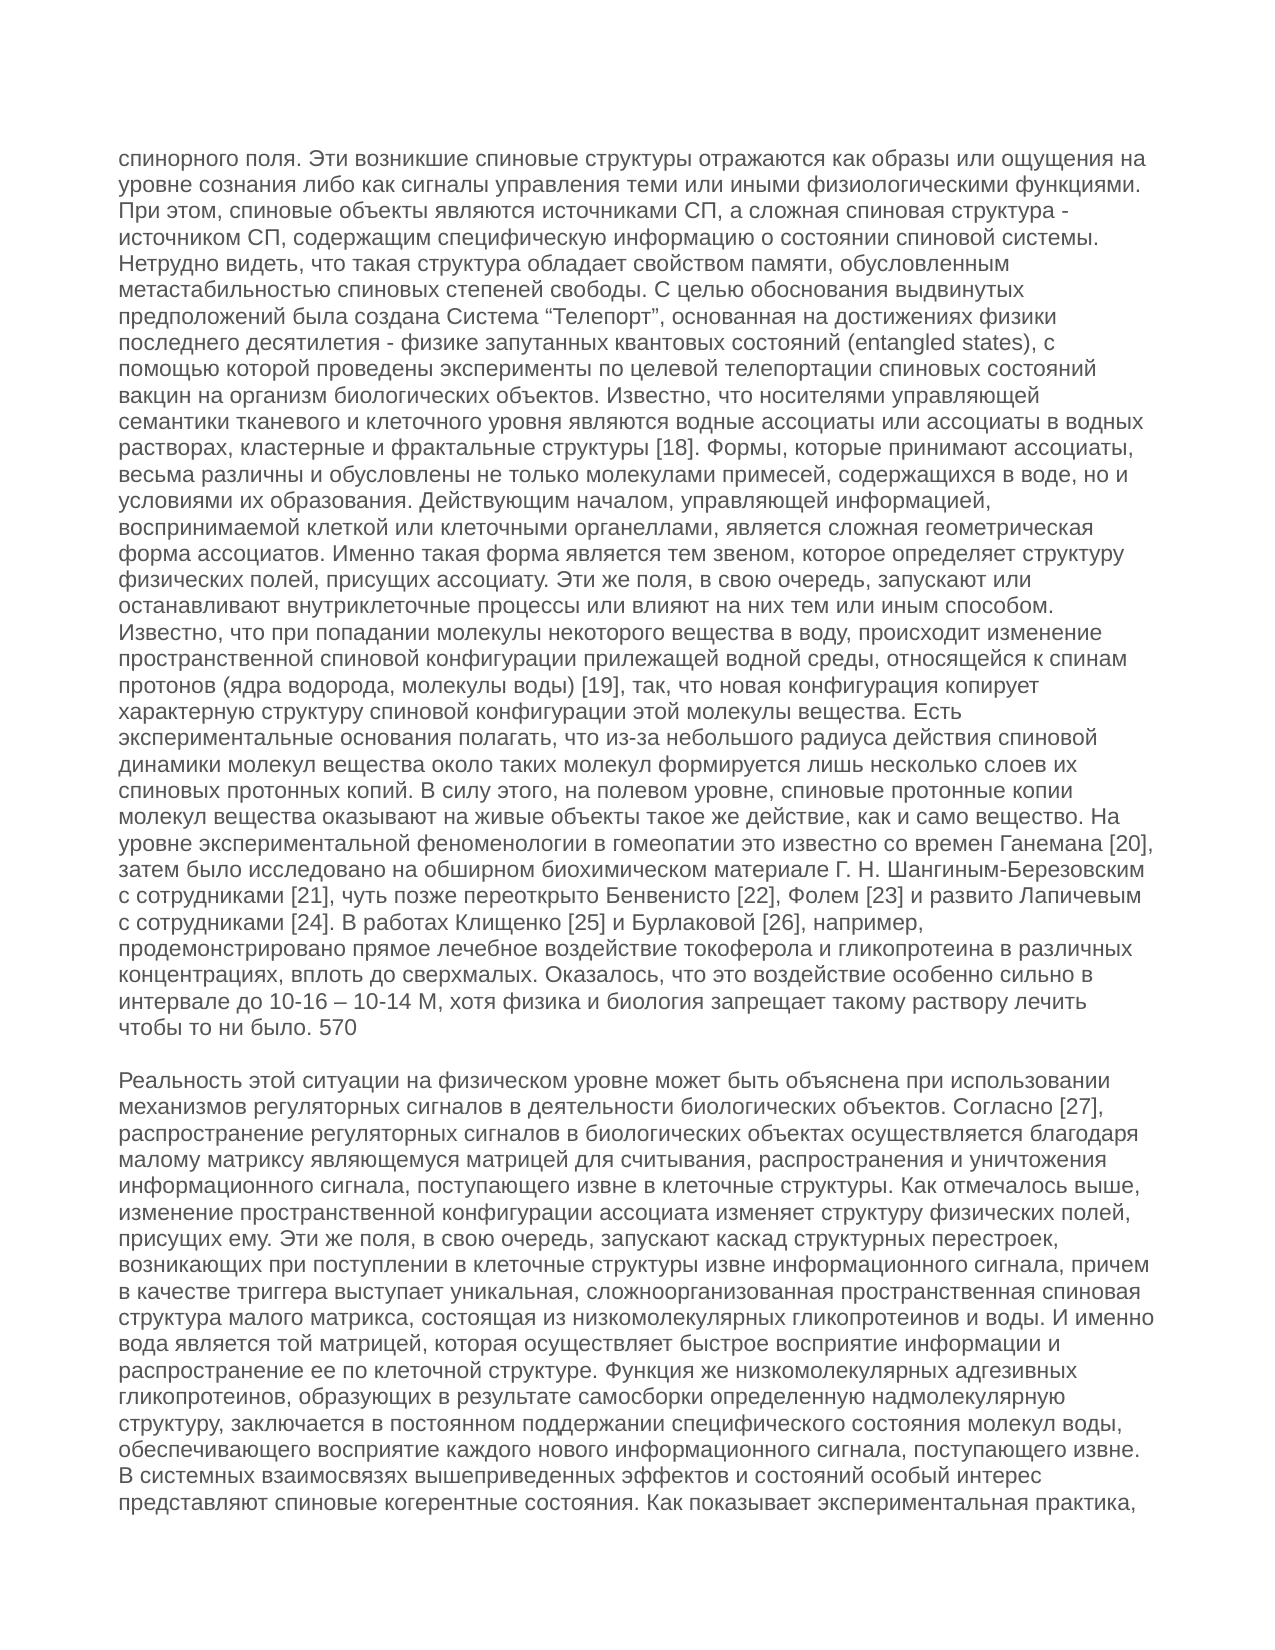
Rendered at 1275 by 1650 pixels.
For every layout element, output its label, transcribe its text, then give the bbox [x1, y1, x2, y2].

text спинорного поля. Эти возникшие спиновые структуры отражаются как образы или ощущения на уровне сознания либо как сигналы управления теми или иными физиологическими функциями. При этом, спиновые объекты являются источниками СП, а сложная спиновая структура - источником СП, содержащим специфическую информацию о состоянии спиновой системы. Нетрудно видеть, что такая структура обладает свойством памяти, обусловленным метастабильностью спиновых степеней свободы. С целью обоснования выдвинутых предположений была создана Система “Телепорт”, основанная на достижениях физики последнего десятилетия - физике запутанных квантовых состояний (entangled states), с помощью которой проведены эксперименты по целевой телепортации спиновых состояний вакцин на организм биологических объектов. Известно, что носителями управляющей семантики тканевого и клеточного уровня являются водные ассоциаты или ассоциаты в водных растворах, кластерные и фрактальные структуры [18]. Формы, которые принимают ассоциаты, весьма различны и обусловлены не только молекулами примесей, содержащихся в воде, но и условиями их образования. Действующим началом, управляющей информацией, воспринимаемой клеткой или клеточными органеллами, является сложная геометрическая форма ассоциатов. Именно такая форма является тем звеном, которое определяет структуру физических полей, присущих ассоциату. Эти же поля, в свою очередь, запускают или останавливают внутриклеточные процессы или влияют на них тем или иным способом. Известно, что при попадании молекулы некоторого вещества в воду, происходит изменение пространственной спиновой конфигурации прилежащей водной среды, относящейся к спинам протонов (ядра водорода, молекулы воды) [19], так, что новая конфигурация копирует характерную структуру спиновой конфигурации этой молекулы вещества. Есть экспериментальные основания полагать, что из-за небольшого радиуса действия спиновой динамики молекул вещества около таких молекул формируется лишь несколько слоев их спиновых протонных копий. В силу этого, на полевом уровне, спиновые протонные копии молекул вещества оказывают на живые объекты такое же действие, как и само вещество. На уровне экспериментальной феноменологии в гомеопатии это известно со времен Ганемана [20], затем было исследовано на обширном биохимическом материале Г. Н. Шангиным-Березовским с сотрудниками [21], чуть позже переоткрыто Бенвенисто [22], Фолем [23] и развито Лапичевым с сотрудниками [24]. В работах Клищенко [25] и Бурлаковой [26], например, продемонстрировано прямое лечебное воздействие токоферола и гликопротеина в различных концентрациях, вплоть до сверхмалых. Оказалось, что это воздействие особенно сильно в интервале до 10-16 – 10-14 М, хотя физика и биология запрещает такому раствору лечить чтобы то ни было. 570 Реальность этой ситуации на физическом уровне может быть объяснена при использовании механизмов регуляторных сигналов в деятельности биологических объектов. Согласно [27], распространение регуляторных сигналов в биологических объектах осуществляется благодаря малому матриксу являющемуся матрицей для считывания, распространения и уничтожения информационного сигнала, поступающего извне в клеточные структуры. Как отмечалось выше, изменение пространственной конфигурации ассоциата изменяет структуру физических полей, присущих ему. Эти же поля, в свою очередь, запускают каскад структурных перестроек, возникающих при поступлении в клеточные структуры извне информационного сигнала, причем в качестве триггера выступает уникальная, сложноорганизованная пространственная спиновая структура малого матрикса, состоящая из низкомолекулярных гликопротеинов и воды. И именно вода является той матрицей, которая осуществляет быстрое восприятие информации и распространение ее по клеточной структуре. Функция же низкомолекулярных адгезивных гликопротеинов, образующих в результате самосборки определенную надмолекулярную структуру, заключается в постоянном поддержании специфического состояния молекул воды, обеспечивающего восприятие каждого нового информационного сигнала, поступающего извне. В системных взаимосвязях вышеприведенных эффектов и состояний особый интерес представляют спиновые когерентные состояния. Как показывает экспериментальная практика, [118, 118, 1157, 1515]
